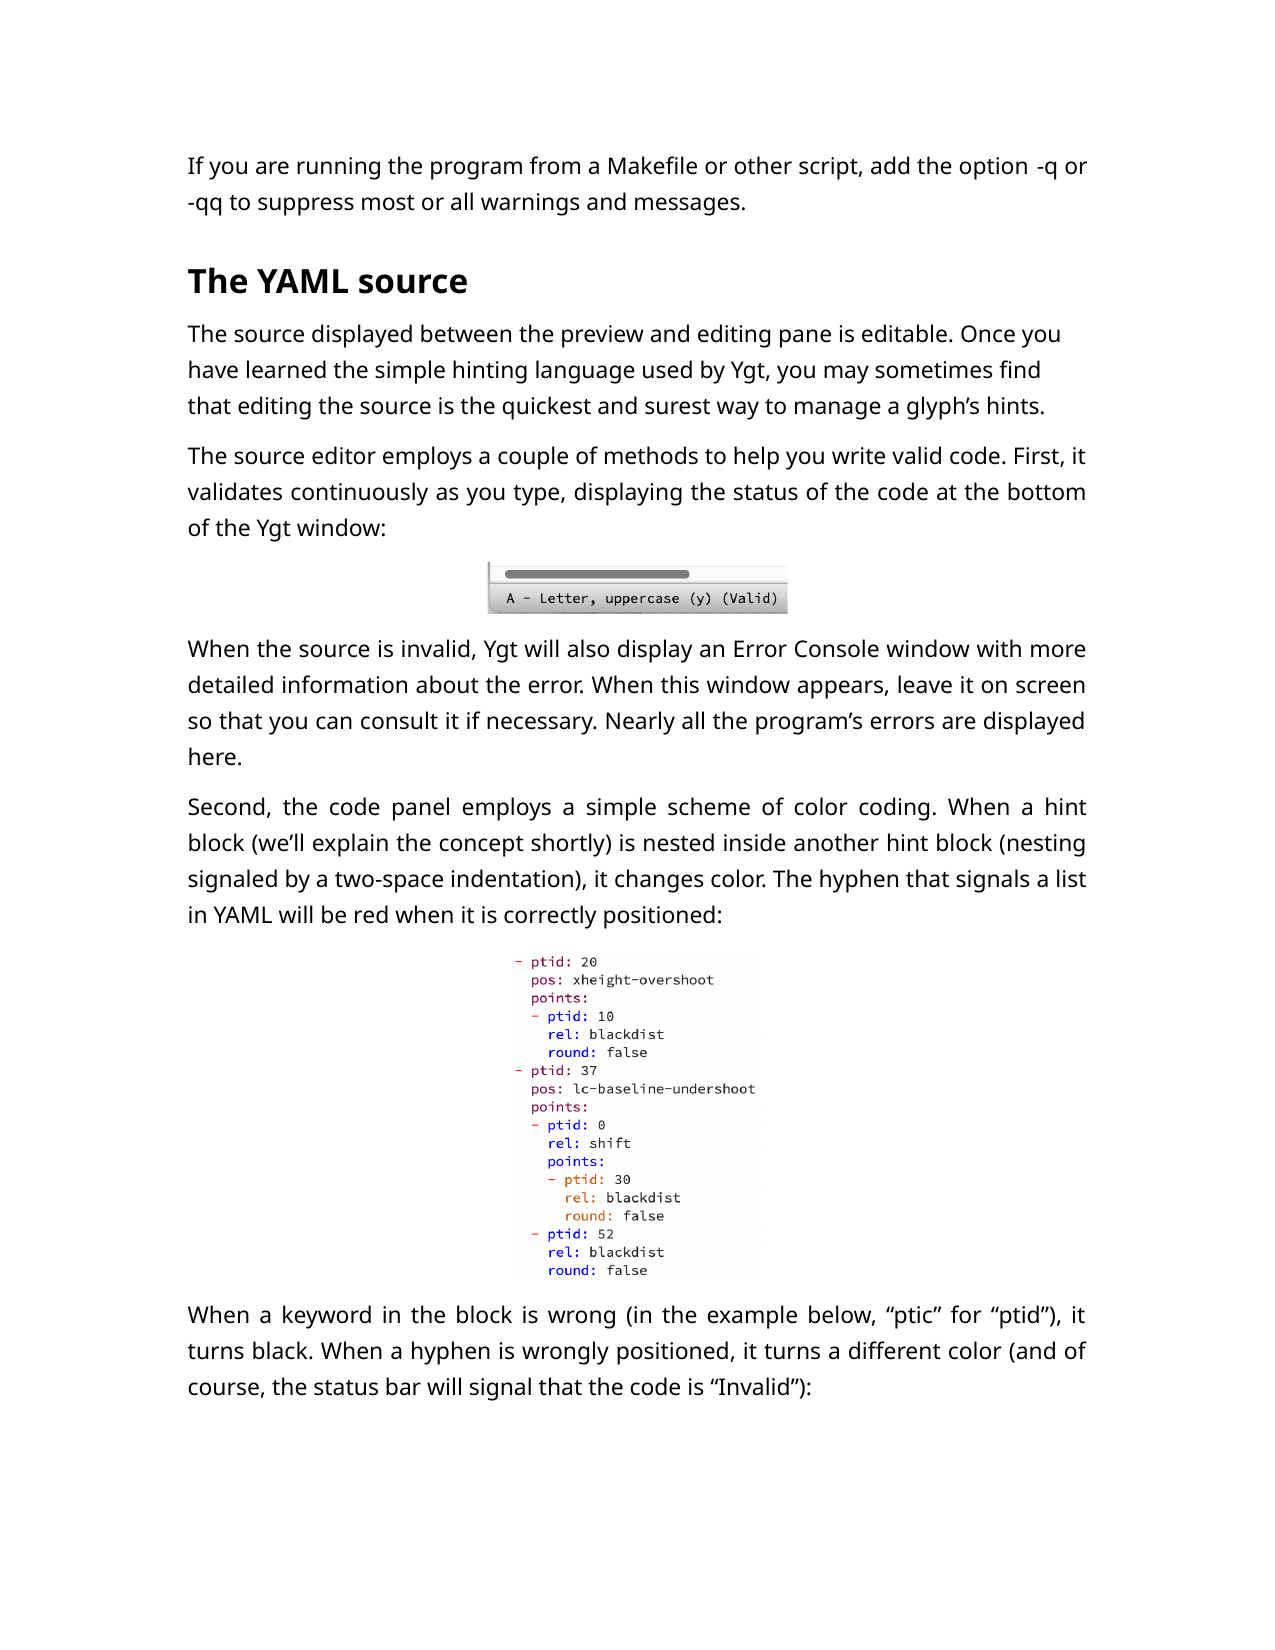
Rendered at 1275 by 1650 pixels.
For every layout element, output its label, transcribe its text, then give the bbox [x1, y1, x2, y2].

picture [511, 949, 764, 1280]
text When the source is invalid, Ygt will also display an Error Console window with more detailed information about the error. When this window appears, leave it on screen so that you can consult it if necessary. Nearly all the program’s errors are displayed here. [187, 633, 1087, 772]
picture [487, 562, 788, 614]
text When a keyword in the block is wrong (in the example below, “ptic” for “ptid”), it turns black. When a hyphen is wrongly positioned, it turns a different color (and of course, the status bar will signal that the code is “Invalid”): [187, 1299, 1087, 1402]
text The source editor employs a couple of methods to help you write valid code. First, it validates continuously as you type, displaying the status of the code at the bottom of the Ygt window: [187, 440, 1087, 543]
text If you are running the program from a Makefile or other script, add the option ‑q or ‑qq to suppress most or all warnings and messages. [187, 150, 1087, 217]
text The source displayed between the preview and editing pane is editable. Once you have learned the simple hinting language used by Ygt, you may sometimes find that editing the source is the quickest and surest way to manage a glyph’s hints. [187, 318, 1087, 421]
subtitle The YAML source [187, 257, 1087, 303]
text Second, the code panel employs a simple scheme of color coding. When a hint block (we’ll explain the concept shortly) is nested inside another hint block (nesting signaled by a two-space indentation), it changes color. The hyphen that signals a list in YAML will be red when it is correctly positioned: [187, 791, 1087, 930]
